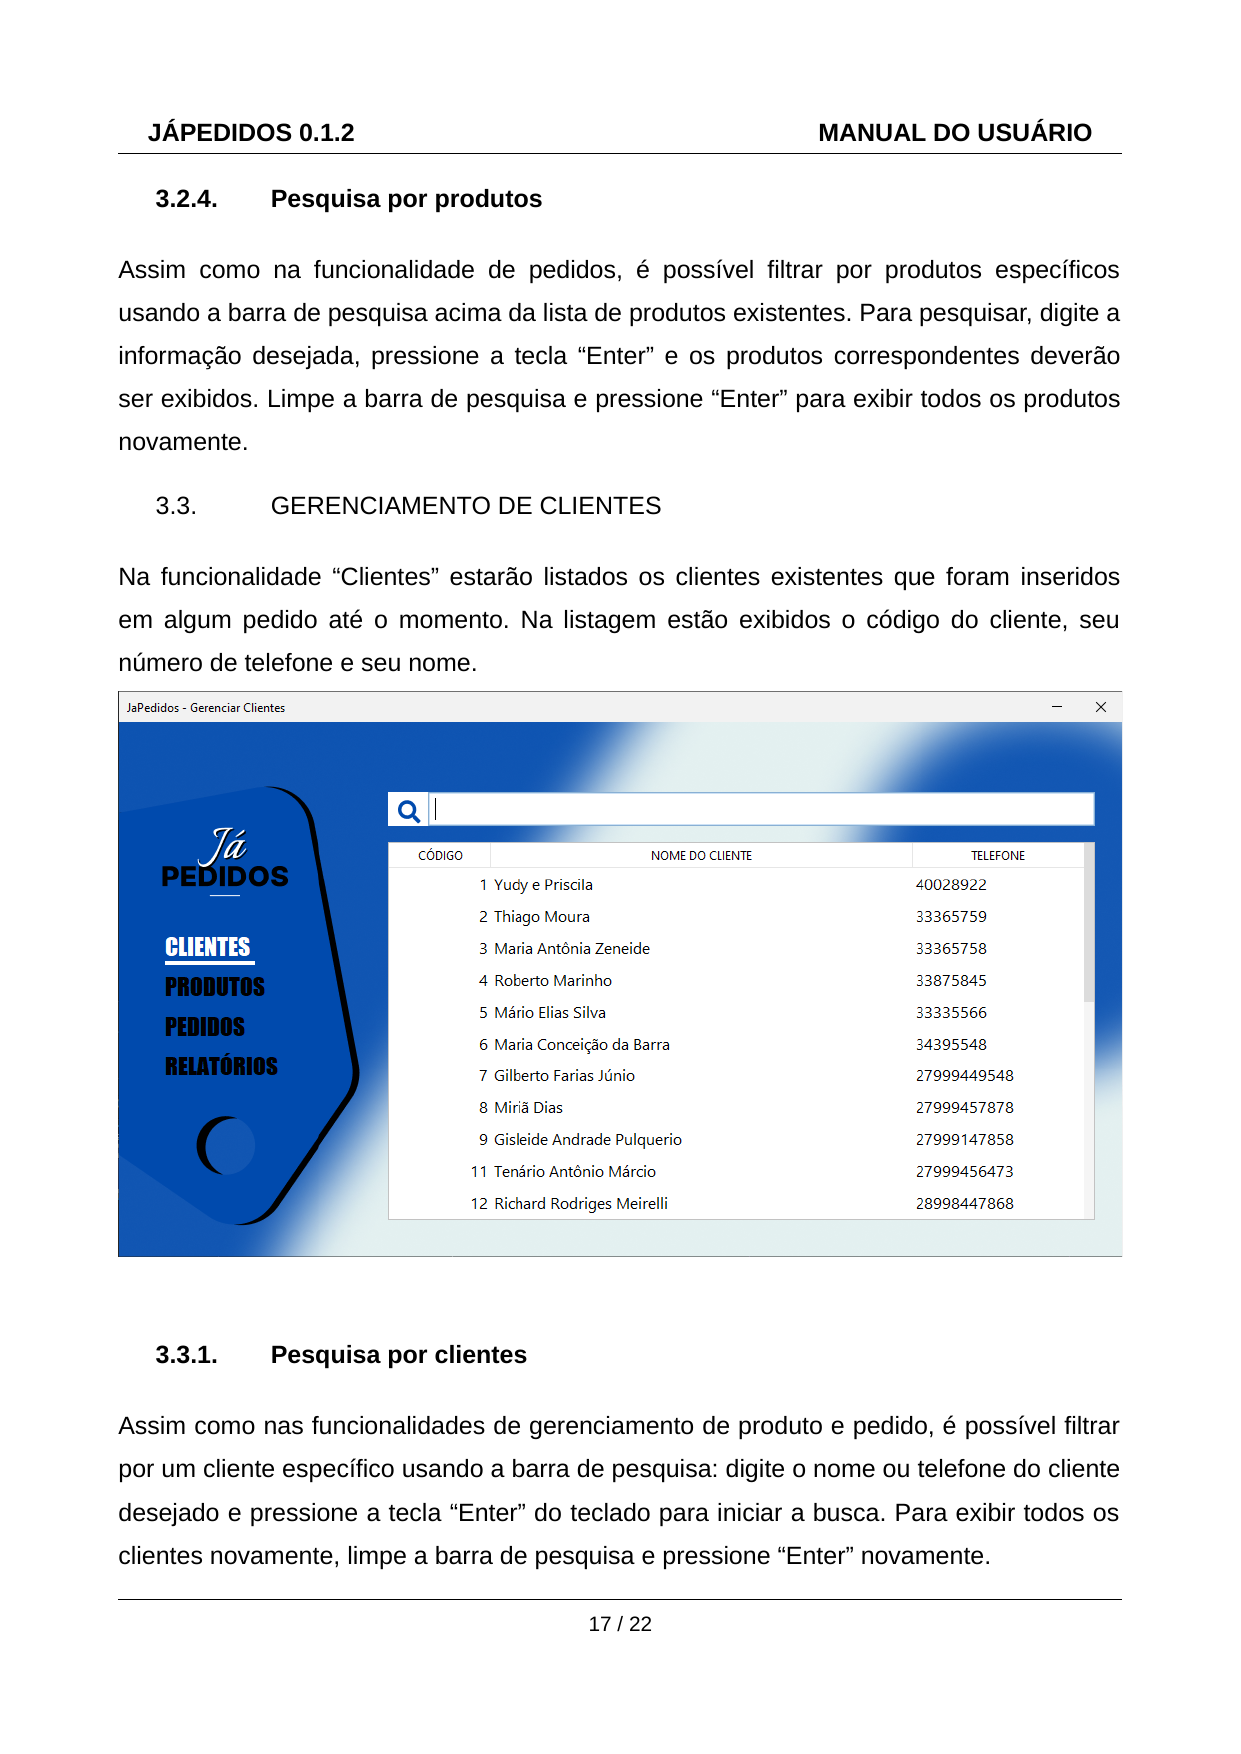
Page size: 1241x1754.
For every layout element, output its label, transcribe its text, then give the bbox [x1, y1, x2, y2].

picture [118, 691, 1123, 1257]
text Na funcionalidade “Clientes” estarão listados os clientes existentes que foram inseridos em algum pedido até o momento. Na listagem estão exibidos o código do cliente, seu número de telefone e seu nome. [118, 562, 1122, 677]
subtitle Gerenciamento de clientes [155, 491, 1122, 520]
text Assim como na funcionalidade de pedidos, é possível filtrar por produtos específicos usando a barra de pesquisa acima da lista de produtos existentes. Para pesquisar, digite a informação desejada, pressione a tecla “Enter” e os produtos correspondentes deverão ser exibidos. Limpe a barra de pesquisa e pressione “Enter” para exibir todos os produtos novamente. [118, 254, 1122, 456]
subtitle Pesquisa por produtos [155, 184, 1122, 213]
subtitle Pesquisa por clientes [155, 1341, 1122, 1369]
text Assim como nas funcionalidades de gerenciamento de produto e pedido, é possível filtrar por um cliente específico usando a barra de pesquisa: digite o nome ou telefone do cliente desejado e pressione a tecla “Enter” do teclado para iniciar a busca. Para exibir todos os clientes novamente, limpe a barra de pesquisa e pressione “Enter” novamente. [118, 1411, 1122, 1569]
